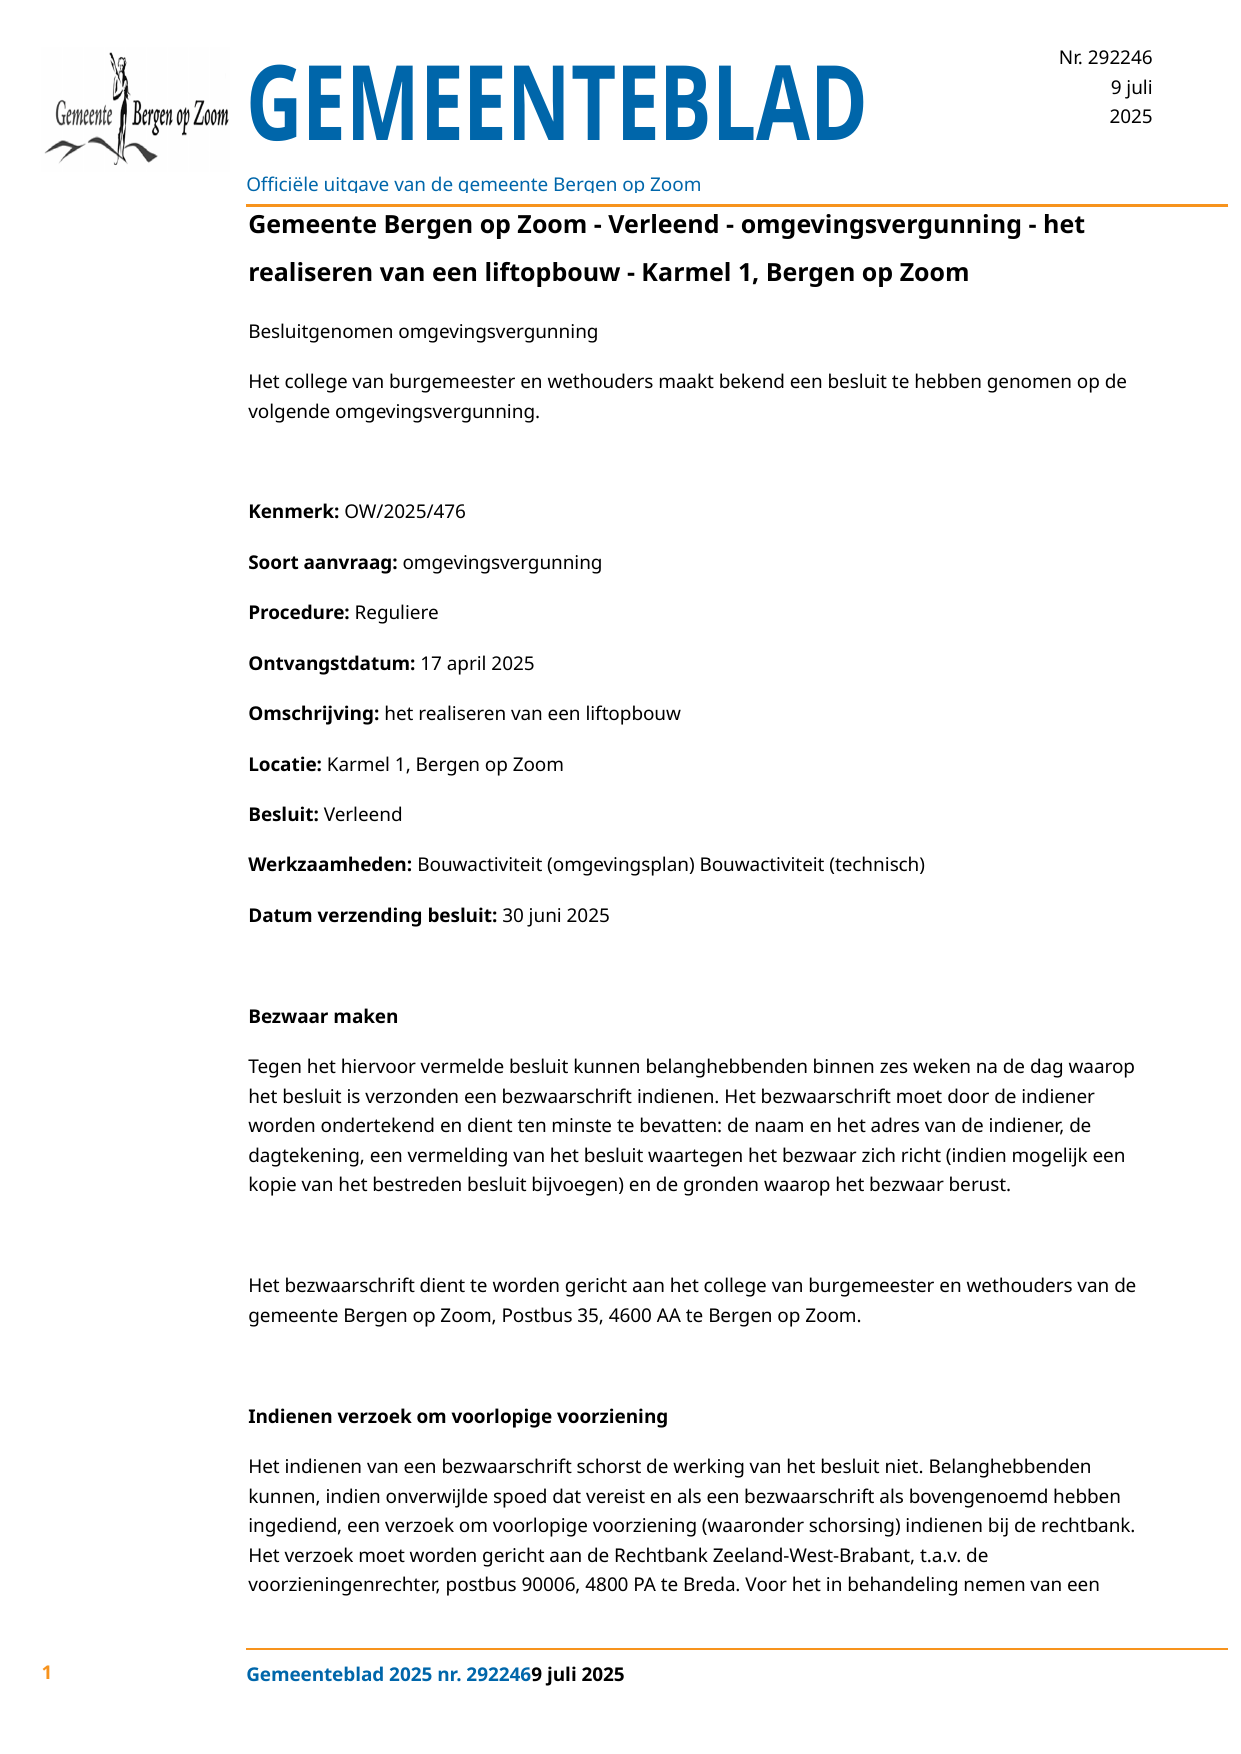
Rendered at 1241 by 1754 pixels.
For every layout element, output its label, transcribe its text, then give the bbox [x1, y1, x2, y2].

text Soort aanvraag: omgevingsvergunning [248, 549, 1152, 575]
text Werkzaamheden: Bouwactiviteit (omgevingsplan) Bouwactiviteit (technisch) [248, 852, 1152, 877]
text Tegen het hiervoor vermelde besluit kunnen belanghebbenden binnen zes weken na de dag waarop het besluit is verzonden een bezwaarschrift indienen. Het bezwaarschrift moet door de indiener worden ondertekend en dient ten minste te bevatten: de naam en het adres van de indiener, de dagtekening, een vermelding van het besluit waartegen het bezwaar zich richt (indien mogelijk een kopie van het bestreden besluit bijvoegen) en de gronden waarop het bezwaar berust. [248, 1053, 1152, 1197]
text Besluitgenomen omgevingsvergunning [248, 318, 1152, 344]
text Procedure: Reguliere [248, 599, 1152, 625]
text Het college van burgemeester en wethouders maakt bekend een besluit te hebben genomen op de volgende omgevingsvergunning. [248, 368, 1152, 424]
text Datum verzending besluit: 30 juni 2025 [248, 902, 1152, 928]
text Het bezwaarschrift dient te worden gericht aan het college van burgemeester en wethouders van de gemeente Bergen op Zoom, Postbus 35, 4600 AA te Bergen op Zoom. [248, 1272, 1152, 1328]
text Bezwaar maken [248, 1003, 1152, 1029]
text Locatie: Karmel 1, Bergen op Zoom [248, 751, 1152, 777]
text Gemeente Bergen op Zoom - Verleend - omgevingsvergunning - het realiseren van een liftopbouw - Karmel 1, Bergen op Zoom [248, 207, 1152, 288]
text Indienen verzoek om voorlopige voorziening [248, 1403, 1152, 1429]
text Ontvangstdatum: 17 april 2025 [248, 650, 1152, 676]
text Kenmerk: OW/2025/476 [248, 499, 1152, 524]
text Het indienen van een bezwaarschrift schorst de werking van het besluit niet. Belanghebbenden kunnen, indien onverwijlde spoed dat vereist en als een bezwaarschrift als bovengenoemd hebben ingediend, een verzoek om voorlopige voorziening (waaronder schorsing) indienen bij de rechtbank. Het verzoek moet worden gericht aan de Rechtbank Zeeland-West-Brabant, t.a.v. de voorzieningenrechter, postbus 90006, 4800 PA te Breda. Voor het in behandeling nemen van een [248, 1453, 1152, 1597]
text Omschrijving: het realiseren van een liftopbouw [248, 700, 1152, 726]
picture [41, 47, 231, 172]
text Besluit: Verleend [248, 801, 1152, 827]
